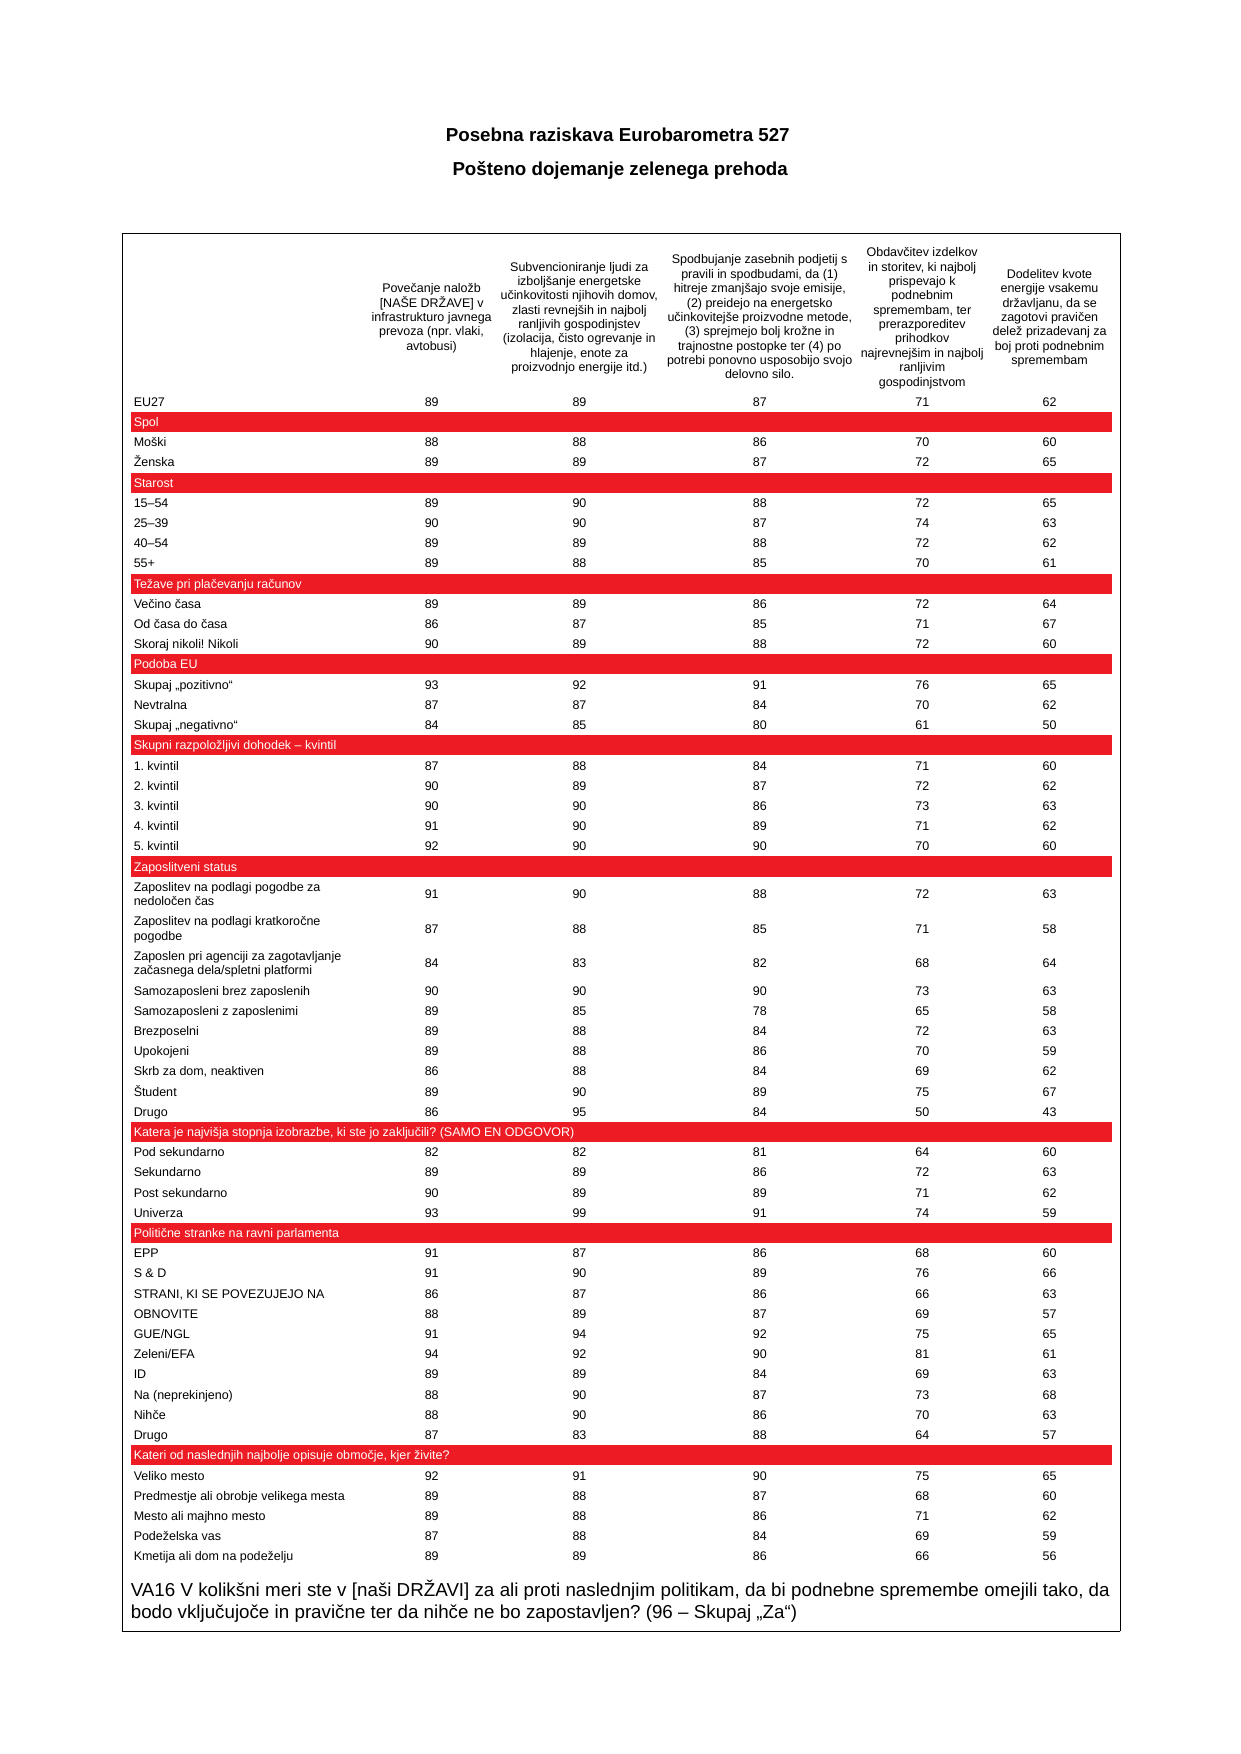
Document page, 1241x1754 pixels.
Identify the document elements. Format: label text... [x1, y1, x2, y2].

table_cell Skrb za dom, neaktiven [131, 1061, 367, 1081]
table_cell 90 [662, 980, 857, 1001]
table_cell 80 [662, 715, 857, 735]
table_cell 84 [662, 1526, 857, 1546]
table_cell 92 [496, 675, 662, 695]
table_cell 86 [662, 1506, 857, 1526]
table_cell OBNOVITE [131, 1304, 367, 1324]
table_cell 86 [662, 594, 857, 614]
table_cell 65 [987, 493, 1112, 513]
table_cell 66 [857, 1546, 987, 1566]
table_cell 90 [496, 836, 662, 856]
table_cell 86 [662, 1243, 857, 1263]
table_cell 87 [662, 776, 857, 796]
table_cell 85 [496, 715, 662, 735]
table_cell [367, 473, 496, 493]
table_cell 87 [367, 1526, 496, 1546]
table_cell Zaposlen pri agenciji za zagotavljanje začasnega dela/spletni platformi [131, 946, 367, 980]
table_cell 62 [987, 695, 1112, 715]
table_cell 62 [987, 1506, 1112, 1526]
table_cell 15–54 [131, 493, 367, 513]
table_cell 74 [857, 513, 987, 533]
table_cell 90 [662, 1465, 857, 1486]
table_cell 70 [857, 432, 987, 452]
table_cell 1. kvintil [131, 755, 367, 776]
table_cell 99 [496, 1203, 662, 1223]
table_cell 63 [987, 1284, 1112, 1304]
table_cell 91 [367, 1324, 496, 1344]
table_cell [496, 473, 662, 493]
table_cell 89 [367, 533, 496, 553]
table_cell Podoba EU [131, 654, 1112, 674]
table_cell 91 [496, 1465, 662, 1486]
table_cell [987, 856, 1112, 877]
table_cell Politične stranke na ravni parlamenta [131, 1223, 1112, 1243]
table_cell 82 [662, 946, 857, 980]
table_cell 87 [367, 695, 496, 715]
table_cell 89 [496, 1304, 662, 1324]
table_cell 67 [987, 1081, 1112, 1102]
table_cell 89 [662, 816, 857, 836]
table_cell [987, 412, 1112, 432]
table_cell 92 [367, 1465, 496, 1486]
table_cell 60 [987, 755, 1112, 776]
table_cell 89 [367, 1021, 496, 1041]
table_cell 86 [662, 432, 857, 452]
table_cell 72 [857, 1021, 987, 1041]
table_cell 63 [987, 980, 1112, 1001]
table_cell 59 [987, 1526, 1112, 1546]
table_cell 93 [367, 675, 496, 695]
table_cell ID [131, 1364, 367, 1384]
table_cell 3. kvintil [131, 796, 367, 816]
table_cell 91 [662, 1203, 857, 1223]
table_cell 87 [662, 1304, 857, 1324]
table_cell 68 [857, 1243, 987, 1263]
table_cell Zaposlitveni status [131, 856, 987, 877]
table_cell 86 [662, 1162, 857, 1182]
table_cell [857, 412, 987, 432]
table_cell 90 [662, 836, 857, 856]
table_cell 91 [367, 816, 496, 836]
table_cell Skupni razpoložljivi dohodek – kvintil [131, 735, 1112, 755]
table_cell Post sekundarno [131, 1183, 367, 1203]
table_cell Upokojeni [131, 1041, 367, 1061]
table_cell 88 [496, 911, 662, 946]
table_cell 66 [857, 1284, 987, 1304]
table_header Obdavčitev izdelkov in storitev, ki najbolj prispevajo k podnebnim spremembam, ter prerazporeditev prihodkov najrevnejšim in najbolj ranljivim gospodinjstvom [857, 242, 987, 392]
table_cell Zeleni/EFA [131, 1344, 367, 1364]
table_cell 89 [662, 1081, 857, 1102]
table_cell 62 [987, 1183, 1112, 1203]
table_cell 65 [987, 1324, 1112, 1344]
table_cell 63 [987, 1405, 1112, 1425]
table_header Spodbujanje zasebnih podjetij s pravili in spodbudami, da (1) hitreje zmanjšajo svoje emisije, (2) preidejo na energetsko učinkovitejše proizvodne metode, (3) sprejmejo bolj krožne in trajnostne postopke ter (4) po potrebi ponovno usposobijo svojo delovno silo. [662, 242, 857, 392]
table_cell 91 [662, 675, 857, 695]
table_cell 89 [496, 392, 662, 412]
text VA16 V kolikšni meri ste v [naši DRŽAVI] za ali proti naslednjim politikam, da bi podnebne spremembe omejili tako, da bodo vključujoče in pravične ter da nihče ne bo zapostavljen? (96 – Skupaj „Za“) [131, 1579, 1111, 1622]
table_cell Predmestje ali obrobje velikega mesta [131, 1486, 367, 1506]
table_cell 88 [496, 432, 662, 452]
table_cell 84 [662, 1364, 857, 1384]
table_cell 89 [496, 533, 662, 553]
table_cell 87 [662, 513, 857, 533]
table_cell 88 [496, 1061, 662, 1081]
table_cell Na (neprekinjeno) [131, 1385, 367, 1405]
table_cell 65 [987, 1465, 1112, 1486]
table_cell 60 [987, 634, 1112, 654]
table_cell Nihče [131, 1405, 367, 1425]
table_cell 69 [857, 1526, 987, 1546]
table_cell 65 [987, 675, 1112, 695]
table_cell 62 [987, 776, 1112, 796]
table_cell 69 [857, 1304, 987, 1324]
table_cell 62 [987, 533, 1112, 553]
table_cell 60 [987, 1486, 1112, 1506]
table_cell 75 [857, 1081, 987, 1102]
table_cell 59 [987, 1203, 1112, 1223]
table_cell 60 [987, 1142, 1112, 1162]
table_cell 85 [662, 911, 857, 946]
table_cell 76 [857, 675, 987, 695]
table_cell 90 [367, 634, 496, 654]
table_cell 86 [662, 1405, 857, 1425]
table_cell 90 [496, 1081, 662, 1102]
table_cell 67 [987, 614, 1112, 634]
table_cell 68 [987, 1385, 1112, 1405]
table_cell EU27 [131, 392, 367, 412]
table_cell 89 [367, 594, 496, 614]
table_cell 89 [367, 1486, 496, 1506]
table_cell Spol [131, 412, 367, 432]
table_cell 94 [496, 1324, 662, 1344]
table_cell Od časa do časa [131, 614, 367, 634]
table_cell GUE/NGL [131, 1324, 367, 1344]
table_cell 61 [987, 1344, 1112, 1364]
table_cell 70 [857, 553, 987, 573]
table_cell 60 [987, 432, 1112, 452]
table_cell [987, 1445, 1112, 1465]
table_cell Kmetija ali dom na podeželju [131, 1546, 367, 1566]
table_cell 91 [367, 1243, 496, 1263]
table_cell [496, 412, 662, 432]
table_cell 90 [496, 513, 662, 533]
table_cell 65 [987, 452, 1112, 472]
table_cell 88 [367, 1304, 496, 1324]
table_cell 66 [987, 1263, 1112, 1283]
table_cell 85 [496, 1001, 662, 1021]
table_cell 90 [496, 980, 662, 1001]
table_cell 63 [987, 796, 1112, 816]
table_cell 89 [367, 1001, 496, 1021]
table_cell 93 [367, 1203, 496, 1223]
table_cell 87 [496, 1243, 662, 1263]
table_cell 72 [857, 1162, 987, 1182]
table_cell 87 [662, 1486, 857, 1506]
table_cell 72 [857, 533, 987, 553]
table_cell 90 [662, 1344, 857, 1364]
table_cell 84 [662, 755, 857, 776]
table_cell Skoraj nikoli! Nikoli [131, 634, 367, 654]
table_cell 75 [857, 1465, 987, 1486]
table_cell 92 [662, 1324, 857, 1344]
table_cell 88 [662, 634, 857, 654]
table_cell 89 [367, 1546, 496, 1566]
table_cell 73 [857, 796, 987, 816]
table_cell 89 [496, 634, 662, 654]
table_cell [662, 473, 857, 493]
table_cell 90 [496, 1405, 662, 1425]
table_cell 63 [987, 1162, 1112, 1182]
table_cell 84 [367, 946, 496, 980]
table_cell 88 [367, 1385, 496, 1405]
table_cell 90 [496, 816, 662, 836]
table_cell Večino časa [131, 594, 367, 614]
table_cell Katera je najvišja stopnja izobrazbe, ki ste jo zaključili? (SAMO EN ODGOVOR) [131, 1122, 1112, 1142]
table_cell [987, 473, 1112, 493]
table_cell [367, 412, 496, 432]
table_cell 95 [496, 1102, 662, 1122]
table_cell 89 [662, 1263, 857, 1283]
table_cell 58 [987, 911, 1112, 946]
table_cell 82 [496, 1142, 662, 1162]
table_cell 62 [987, 392, 1112, 412]
table_cell 72 [857, 594, 987, 614]
table_cell 70 [857, 1041, 987, 1061]
table_cell Skupaj „pozitivno“ [131, 675, 367, 695]
table_cell Zaposlitev na podlagi kratkoročne pogodbe [131, 911, 367, 946]
table_cell 90 [367, 796, 496, 816]
table_cell 60 [987, 836, 1112, 856]
table_cell 74 [857, 1203, 987, 1223]
table_cell 71 [857, 392, 987, 412]
table_cell 59 [987, 1041, 1112, 1061]
table_cell 84 [662, 695, 857, 715]
table_cell 25–39 [131, 513, 367, 533]
table_cell 87 [496, 614, 662, 634]
table_cell 89 [367, 1364, 496, 1384]
table_cell 60 [987, 1243, 1112, 1263]
table_cell 75 [857, 1324, 987, 1344]
table_cell 56 [987, 1546, 1112, 1566]
table_cell 90 [496, 796, 662, 816]
table_cell 90 [367, 1183, 496, 1203]
table_cell 87 [367, 755, 496, 776]
table_cell 87 [662, 1385, 857, 1405]
table_cell 64 [987, 946, 1112, 980]
table_cell 90 [496, 1385, 662, 1405]
table_cell Težave pri plačevanju računov [131, 574, 1112, 594]
table_cell 90 [367, 980, 496, 1001]
table_cell Veliko mesto [131, 1465, 367, 1486]
table_cell Sekundarno [131, 1162, 367, 1182]
table_cell 5. kvintil [131, 836, 367, 856]
table_cell 40–54 [131, 533, 367, 553]
table_cell 83 [496, 1425, 662, 1445]
table_cell 62 [987, 1061, 1112, 1081]
table_cell Brezposelni [131, 1021, 367, 1041]
table_cell 91 [367, 877, 496, 911]
table_cell 86 [367, 614, 496, 634]
table_cell 89 [496, 1162, 662, 1182]
table_cell 87 [662, 452, 857, 472]
table_cell 88 [367, 432, 496, 452]
table_cell 89 [662, 1183, 857, 1203]
table_cell 89 [367, 452, 496, 472]
table_cell 89 [496, 452, 662, 472]
table_cell 88 [662, 533, 857, 553]
table_cell 90 [496, 493, 662, 513]
table_cell 50 [987, 715, 1112, 735]
table_cell 73 [857, 980, 987, 1001]
table_cell Študent [131, 1081, 367, 1102]
table_cell 83 [496, 946, 662, 980]
table_cell 78 [662, 1001, 857, 1021]
table_header Povečanje naložb [NAŠE DRŽAVE] v infrastrukturo javnega prevoza (npr. vlaki, avtobusi) [367, 242, 496, 392]
table_cell 63 [987, 1021, 1112, 1041]
table_cell 88 [367, 1405, 496, 1425]
table_cell 89 [496, 1364, 662, 1384]
table_cell 72 [857, 877, 987, 911]
table_cell 85 [662, 553, 857, 573]
table_cell 89 [367, 1506, 496, 1526]
table_cell 89 [367, 392, 496, 412]
table_cell 89 [496, 1546, 662, 1566]
table_cell 63 [987, 1364, 1112, 1384]
table_header [131, 242, 367, 392]
table_cell S & D [131, 1263, 367, 1283]
table_cell 94 [367, 1344, 496, 1364]
table_cell Moški [131, 432, 367, 452]
table_cell Drugo [131, 1425, 367, 1445]
table_cell 71 [857, 911, 987, 946]
table_cell 43 [987, 1102, 1112, 1122]
table_cell 63 [987, 877, 1112, 911]
table_cell Kateri od naslednjih najbolje opisuje območje, kjer živite? [131, 1445, 987, 1465]
table_cell 72 [857, 776, 987, 796]
table_cell 70 [857, 1405, 987, 1425]
table_cell Univerza [131, 1203, 367, 1223]
table_cell 92 [367, 836, 496, 856]
table_cell Skupaj „negativno“ [131, 715, 367, 735]
table_cell 90 [496, 877, 662, 911]
table_cell 89 [496, 1183, 662, 1203]
table_cell 86 [662, 1546, 857, 1566]
table_cell Ženska [131, 452, 367, 472]
table_cell 81 [662, 1142, 857, 1162]
table_cell 76 [857, 1263, 987, 1283]
table_cell 86 [367, 1102, 496, 1122]
table_cell 85 [662, 614, 857, 634]
table_cell Pod sekundarno [131, 1142, 367, 1162]
table_cell 4. kvintil [131, 816, 367, 836]
table_header Subvencioniranje ljudi za izboljšanje energetske učinkovitosti njihovih domov, zlasti revnejših in najbolj ranljivih gospodinjstev (izolacija, čisto ogrevanje in hlajenje, enote za proizvodnjo energije itd.) [496, 242, 662, 392]
table_cell 72 [857, 493, 987, 513]
table_cell 88 [662, 877, 857, 911]
table_cell 86 [662, 1284, 857, 1304]
table_cell Samozaposleni z zaposlenimi [131, 1001, 367, 1021]
table_cell Zaposlitev na podlagi pogodbe za nedoločen čas [131, 877, 367, 911]
table_cell 64 [857, 1142, 987, 1162]
table_cell 88 [496, 553, 662, 573]
table_cell 89 [367, 493, 496, 513]
table_cell 89 [367, 553, 496, 573]
table_cell 71 [857, 614, 987, 634]
table_cell Mesto ali majhno mesto [131, 1506, 367, 1526]
table_cell 70 [857, 695, 987, 715]
table_cell 58 [987, 1001, 1112, 1021]
table_cell 63 [987, 513, 1112, 533]
table_cell 84 [662, 1021, 857, 1041]
table_cell 87 [367, 911, 496, 946]
table_cell 55+ [131, 553, 367, 573]
table_cell 88 [496, 1041, 662, 1061]
table_cell 62 [987, 816, 1112, 836]
table_cell 68 [857, 1486, 987, 1506]
table_cell 88 [496, 755, 662, 776]
table_cell 84 [662, 1102, 857, 1122]
table_cell 68 [857, 946, 987, 980]
table_cell 57 [987, 1304, 1112, 1324]
table_cell 87 [496, 695, 662, 715]
table_cell Samozaposleni brez zaposlenih [131, 980, 367, 1001]
table_cell 71 [857, 755, 987, 776]
table_cell [857, 473, 987, 493]
table_cell 90 [496, 1263, 662, 1283]
table_cell 72 [857, 634, 987, 654]
table_cell 70 [857, 836, 987, 856]
table_cell 88 [496, 1526, 662, 1546]
table_cell 88 [496, 1486, 662, 1506]
table_cell 88 [496, 1021, 662, 1041]
table_cell 71 [857, 1506, 987, 1526]
table_cell STRANI, KI SE POVEZUJEJO NA [131, 1284, 367, 1304]
table_cell 89 [367, 1081, 496, 1102]
table_cell 69 [857, 1364, 987, 1384]
table_cell 89 [367, 1041, 496, 1061]
table_cell 65 [857, 1001, 987, 1021]
table_cell 90 [367, 513, 496, 533]
table_cell 87 [496, 1284, 662, 1304]
table_cell 86 [367, 1284, 496, 1304]
table_cell 88 [662, 1425, 857, 1445]
table_cell 84 [662, 1061, 857, 1081]
table_cell 57 [987, 1425, 1112, 1445]
table_cell 89 [496, 594, 662, 614]
table_cell 87 [662, 392, 857, 412]
table_cell Podeželska vas [131, 1526, 367, 1546]
table_cell 72 [857, 452, 987, 472]
table_cell Nevtralna [131, 695, 367, 715]
table_cell [662, 412, 857, 432]
table_cell 86 [662, 796, 857, 816]
table_cell 91 [367, 1263, 496, 1283]
table_cell 71 [857, 816, 987, 836]
table_cell 64 [857, 1425, 987, 1445]
table_cell 88 [496, 1506, 662, 1526]
table_cell 89 [496, 776, 662, 796]
table_cell Drugo [131, 1102, 367, 1122]
table_cell EPP [131, 1243, 367, 1263]
table_cell 61 [857, 715, 987, 735]
table_cell 73 [857, 1385, 987, 1405]
table_cell 87 [367, 1425, 496, 1445]
table_cell 82 [367, 1142, 496, 1162]
table_cell 90 [367, 776, 496, 796]
table_cell 71 [857, 1183, 987, 1203]
table_cell 86 [367, 1061, 496, 1081]
table_cell 61 [987, 553, 1112, 573]
table_cell Starost [131, 473, 367, 493]
table_cell 64 [987, 594, 1112, 614]
table_cell 84 [367, 715, 496, 735]
table_cell 86 [662, 1041, 857, 1061]
table_cell 92 [496, 1344, 662, 1364]
table_cell 50 [857, 1102, 987, 1122]
table_cell 88 [662, 493, 857, 513]
table_cell 69 [857, 1061, 987, 1081]
table_cell 2. kvintil [131, 776, 367, 796]
table_cell 81 [857, 1344, 987, 1364]
table_header Dodelitev kvote energije vsakemu državljanu, da se zagotovi pravičen delež prizadevanj za boj proti podnebnim spremembam [987, 242, 1112, 392]
table_cell 89 [367, 1162, 496, 1182]
